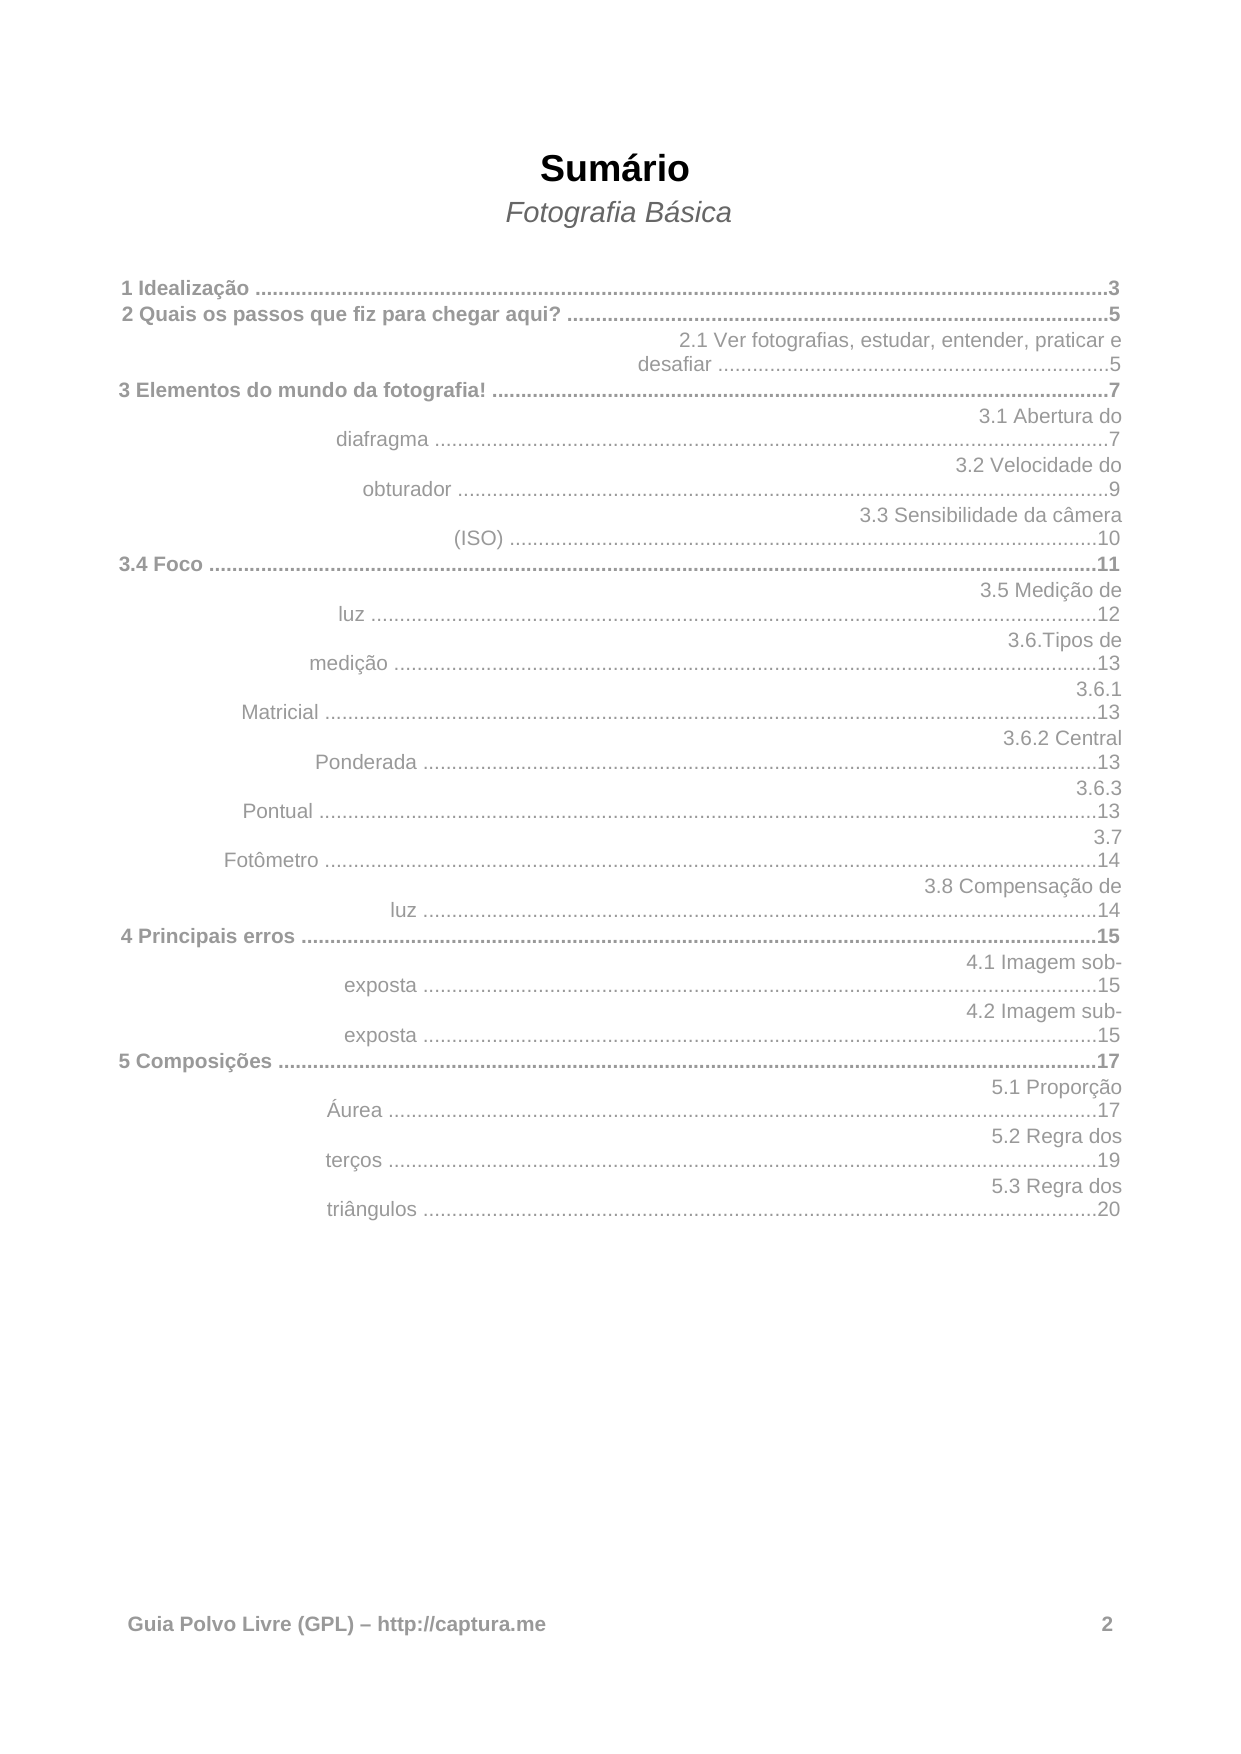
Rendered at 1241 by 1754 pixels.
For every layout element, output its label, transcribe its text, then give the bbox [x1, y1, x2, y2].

text 3.3 Sensibilidade da câmera (ISO) ......................................................................................................10 [118, 503, 1122, 550]
text 3.6.3 Pontual .......................................................................................................................................13 [118, 776, 1122, 823]
text 2 Quais os passos que fiz para chegar aqui? ..............................................................................................5 [118, 303, 1122, 326]
text 5.3 Regra dos triângulos .....................................................................................................................20 [118, 1174, 1122, 1221]
text 2.1 Ver fotografias, estudar, entender, praticar e desafiar ....................................................................5 [118, 329, 1122, 376]
text 4.2 Imagem sub-exposta .....................................................................................................................15 [118, 1000, 1122, 1046]
text 5.1 Proporção Áurea ...........................................................................................................................17 [118, 1076, 1122, 1122]
text 3.2 Velocidade do obturador .................................................................................................................9 [118, 454, 1122, 500]
text 3.6.1 Matricial ......................................................................................................................................13 [118, 678, 1122, 724]
text 3.7 Fotômetro ......................................................................................................................................14 [118, 826, 1122, 872]
text 3.1 Abertura do diafragma .....................................................................................................................7 [118, 404, 1122, 451]
text 5 Composições ..............................................................................................................................................17 [118, 1049, 1122, 1073]
text Fotografia Básica [118, 196, 1122, 228]
text 5.2 Regra dos terços ...........................................................................................................................19 [118, 1125, 1122, 1171]
text 3.8 Compensação de luz .....................................................................................................................14 [118, 875, 1122, 922]
text 3.5 Medição de luz ..............................................................................................................................12 [118, 579, 1122, 625]
text 3 Elementos do mundo da fotografia! ...........................................................................................................7 [118, 378, 1122, 402]
text 3.6.Tipos de medição ..........................................................................................................................13 [118, 628, 1122, 675]
text 3.6.2 Central Ponderada .....................................................................................................................13 [118, 727, 1122, 773]
text 4.1 Imagem sob-exposta .....................................................................................................................15 [118, 951, 1122, 997]
text 1 Idealização ....................................................................................................................................................3 [118, 277, 1122, 300]
text 3.4 Foco ..........................................................................................................................................................11 [118, 553, 1122, 576]
text Sumário [118, 147, 1122, 189]
text 4 Principais erros ..........................................................................................................................................15 [118, 924, 1122, 948]
